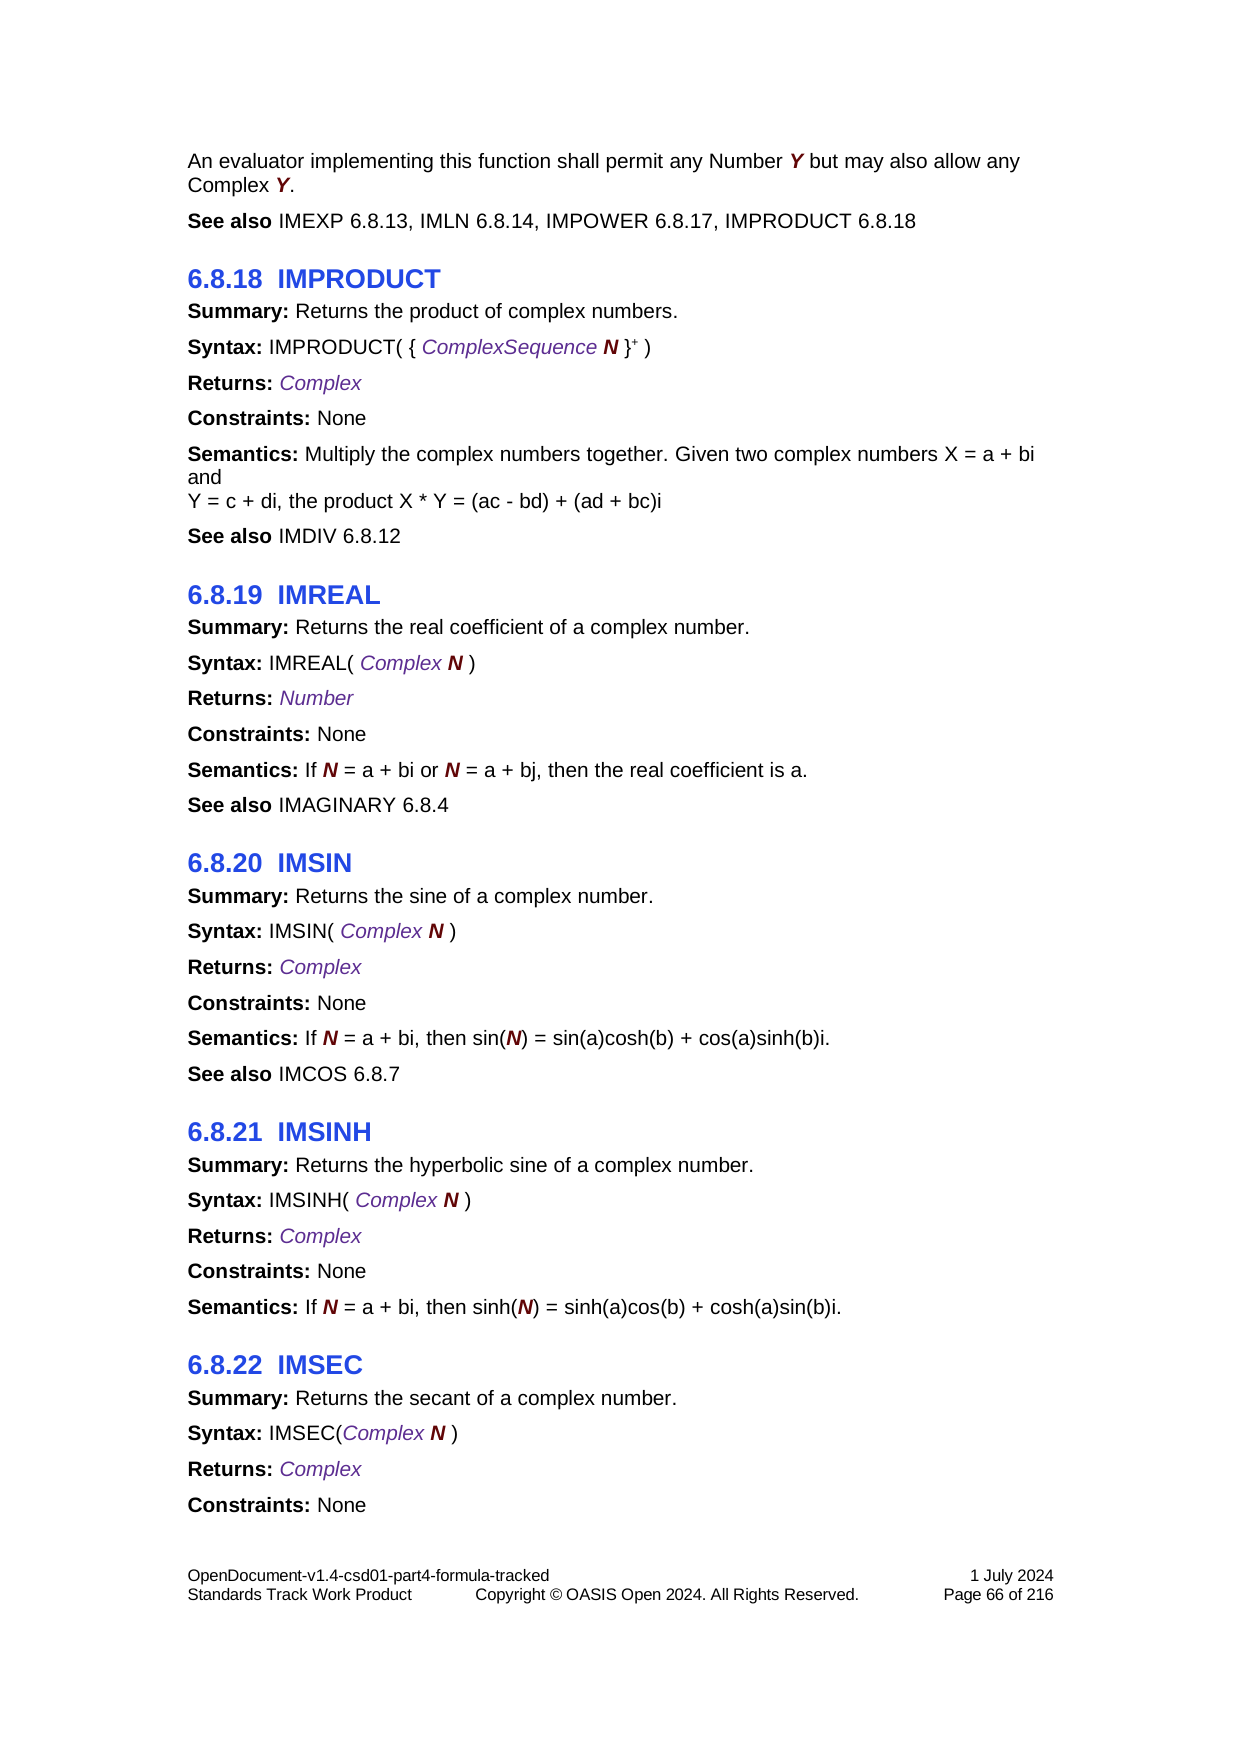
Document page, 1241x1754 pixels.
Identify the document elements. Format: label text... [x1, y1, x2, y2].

text Summary: Returns the real coefficient of a complex number. [187, 616, 1053, 639]
text See also IMCOS 6.8.7 [187, 1062, 1053, 1086]
text Returns: Complex [187, 1224, 1053, 1248]
subtitle IMSEC [187, 1350, 1053, 1380]
subtitle IMSINH [187, 1117, 1053, 1147]
subtitle IMSIN [187, 848, 1053, 878]
text Summary: Returns the sine of a complex number. [187, 884, 1053, 908]
text Constraints: None [187, 1260, 1053, 1283]
text Syntax: IMSINH( Complex N ) [187, 1189, 1053, 1212]
text Syntax: IMSEC(Complex N ) [187, 1422, 1053, 1445]
text Summary: Returns the product of complex numbers. [187, 300, 1053, 323]
text Returns: Complex [187, 956, 1053, 979]
text Constraints: None [187, 722, 1053, 746]
text Summary: Returns the hyperbolic sine of a complex number. [187, 1153, 1053, 1177]
text See also IMAGINARY 6.8.4 [187, 794, 1053, 817]
text Semantics: If N = a + bi, then sin(N) = sin(a)cosh(b) + cos(a)sinh(b)i. [187, 1027, 1053, 1050]
text Summary: Returns the secant of a complex number. [187, 1386, 1053, 1410]
text Constraints: None [187, 407, 1053, 430]
text Semantics: Multiply the complex numbers together. Given two complex numbers X = a + bi and Y = c + di, the product X * Y = (ac - bd) + (ad + bc)i [187, 442, 1053, 513]
text Returns: Complex [187, 1457, 1053, 1481]
text See also IMEXP 6.8.13, IMLN 6.8.14, IMPOWER 6.8.17, IMPRODUCT 6.8.18 [187, 209, 1053, 233]
text Constraints: None [187, 991, 1053, 1015]
subtitle IMREAL [187, 579, 1053, 609]
text Returns: Complex [187, 371, 1053, 394]
text Constraints: None [187, 1493, 1053, 1517]
text Syntax: IMPRODUCT( { ComplexSequence N }+ ) [187, 335, 1053, 359]
text Syntax: IMREAL( Complex N ) [187, 651, 1053, 675]
text See also IMDIV 6.8.12 [187, 525, 1053, 548]
text Semantics: If N = a + bi, then sinh(N) = sinh(a)cos(b) + cosh(a)sin(b)i. [187, 1296, 1053, 1319]
text Returns: Number [187, 687, 1053, 710]
subtitle IMPRODUCT [187, 264, 1053, 294]
text Syntax: IMSIN( Complex N ) [187, 920, 1053, 943]
text An evaluator implementing this function shall permit any Number Y but may also allow any Complex Y. [187, 150, 1053, 197]
text Semantics: If N = a + bi or N = a + bj, then the real coefficient is a. [187, 758, 1053, 782]
